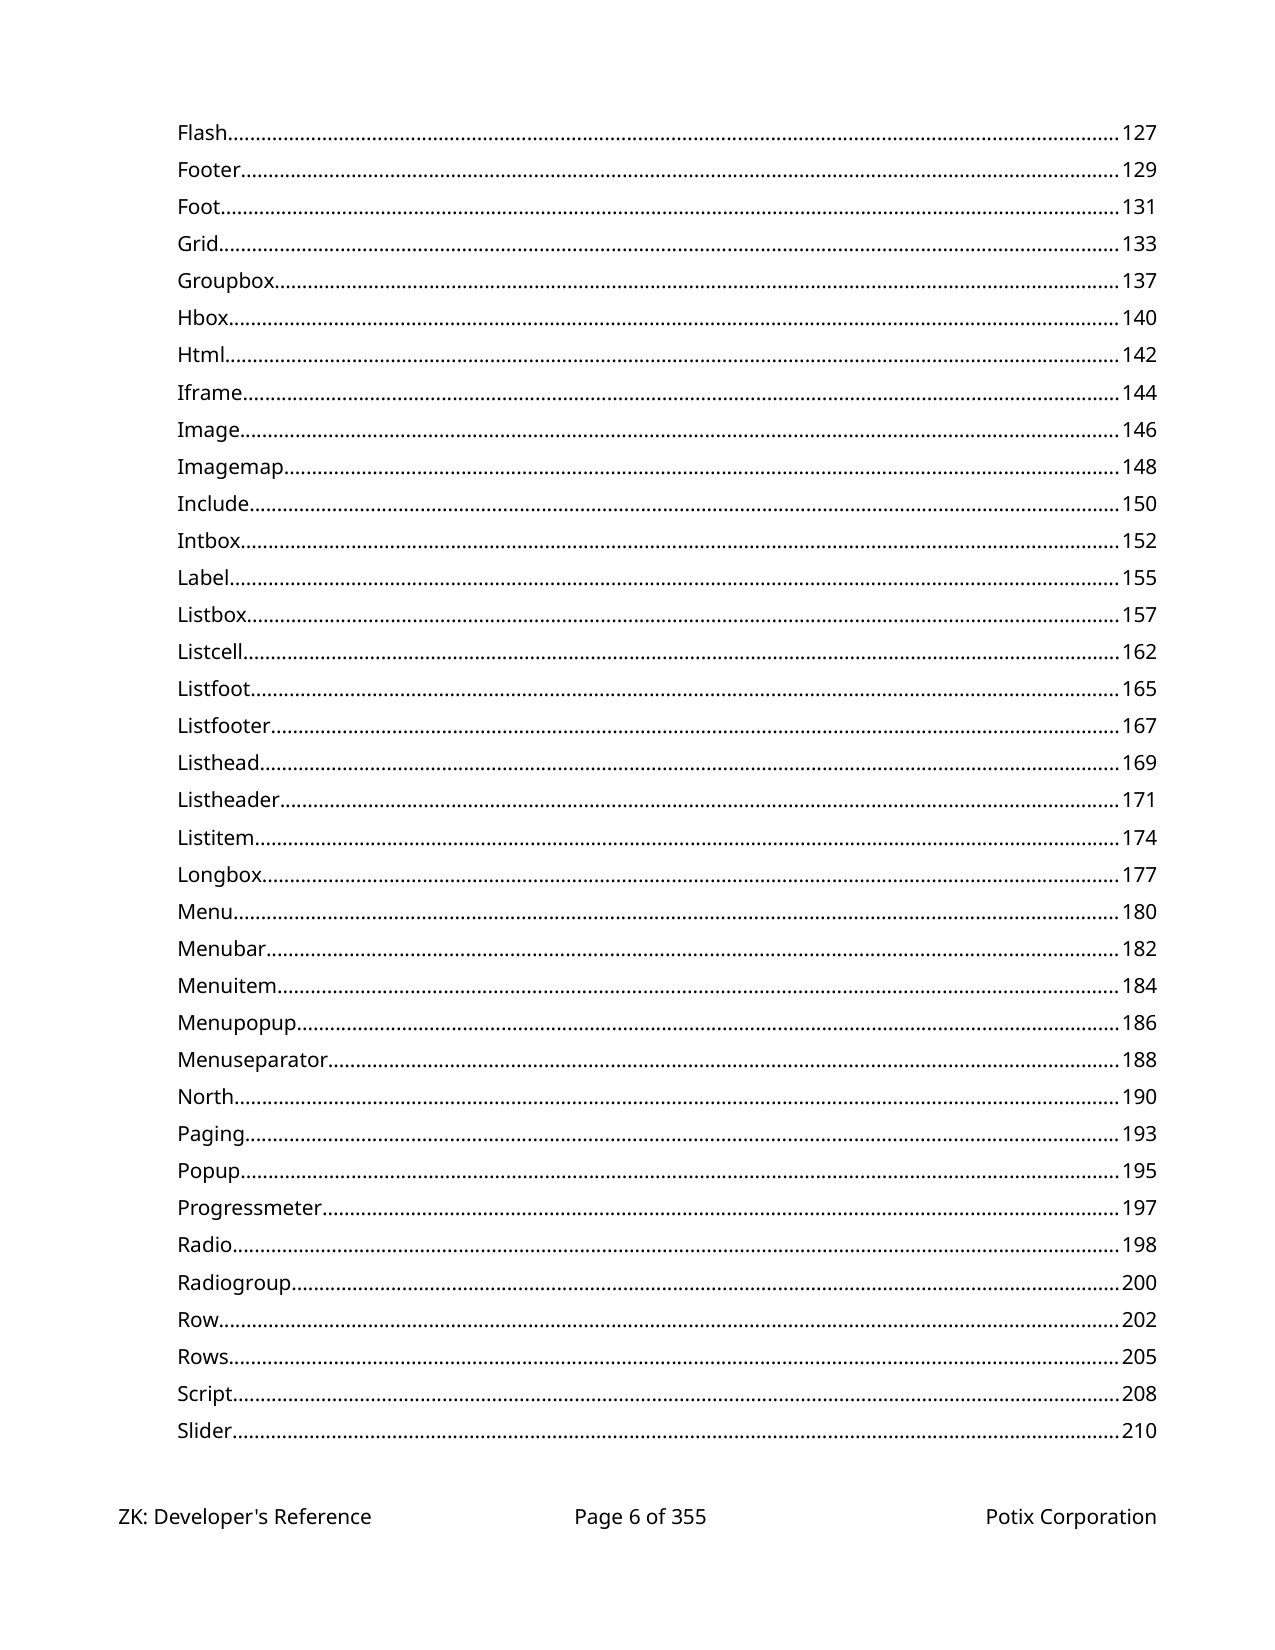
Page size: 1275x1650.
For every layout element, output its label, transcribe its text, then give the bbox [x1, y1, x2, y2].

text Listfoot 165 [177, 674, 1157, 703]
text Listfooter 167 [177, 711, 1157, 740]
text Intbox 152 [177, 526, 1157, 554]
text Listitem 174 [177, 823, 1157, 851]
text Iframe 144 [177, 378, 1157, 406]
text Radiogroup 200 [177, 1268, 1157, 1296]
text Row 202 [177, 1305, 1157, 1333]
text Menupopup 186 [177, 1008, 1157, 1036]
text Grid 133 [177, 229, 1157, 258]
text Menu 180 [177, 897, 1157, 925]
text Listbox 157 [177, 600, 1157, 628]
text Flash 127 [177, 118, 1157, 146]
text Label 155 [177, 563, 1157, 591]
text Listcell 162 [177, 637, 1157, 666]
text Include 150 [177, 489, 1157, 517]
text Footer 129 [177, 155, 1157, 183]
text Html 142 [177, 341, 1157, 369]
text Script 208 [177, 1379, 1157, 1407]
text Menuseparator 188 [177, 1045, 1157, 1073]
text Image 146 [177, 415, 1157, 443]
text Longbox 177 [177, 860, 1157, 888]
text Menubar 182 [177, 934, 1157, 962]
text Radio 198 [177, 1231, 1157, 1259]
text Paging 193 [177, 1119, 1157, 1148]
text Menuitem 184 [177, 971, 1157, 999]
text Slider 210 [177, 1416, 1157, 1444]
text Groupbox 137 [177, 266, 1157, 295]
text Popup 195 [177, 1156, 1157, 1185]
text Rows 205 [177, 1342, 1157, 1370]
text North 190 [177, 1082, 1157, 1111]
text Progressmeter 197 [177, 1193, 1157, 1222]
text Hbox 140 [177, 303, 1157, 332]
text Imagemap 148 [177, 452, 1157, 480]
text Listheader 171 [177, 786, 1157, 814]
text Foot 131 [177, 192, 1157, 221]
text Listhead 169 [177, 748, 1157, 777]
